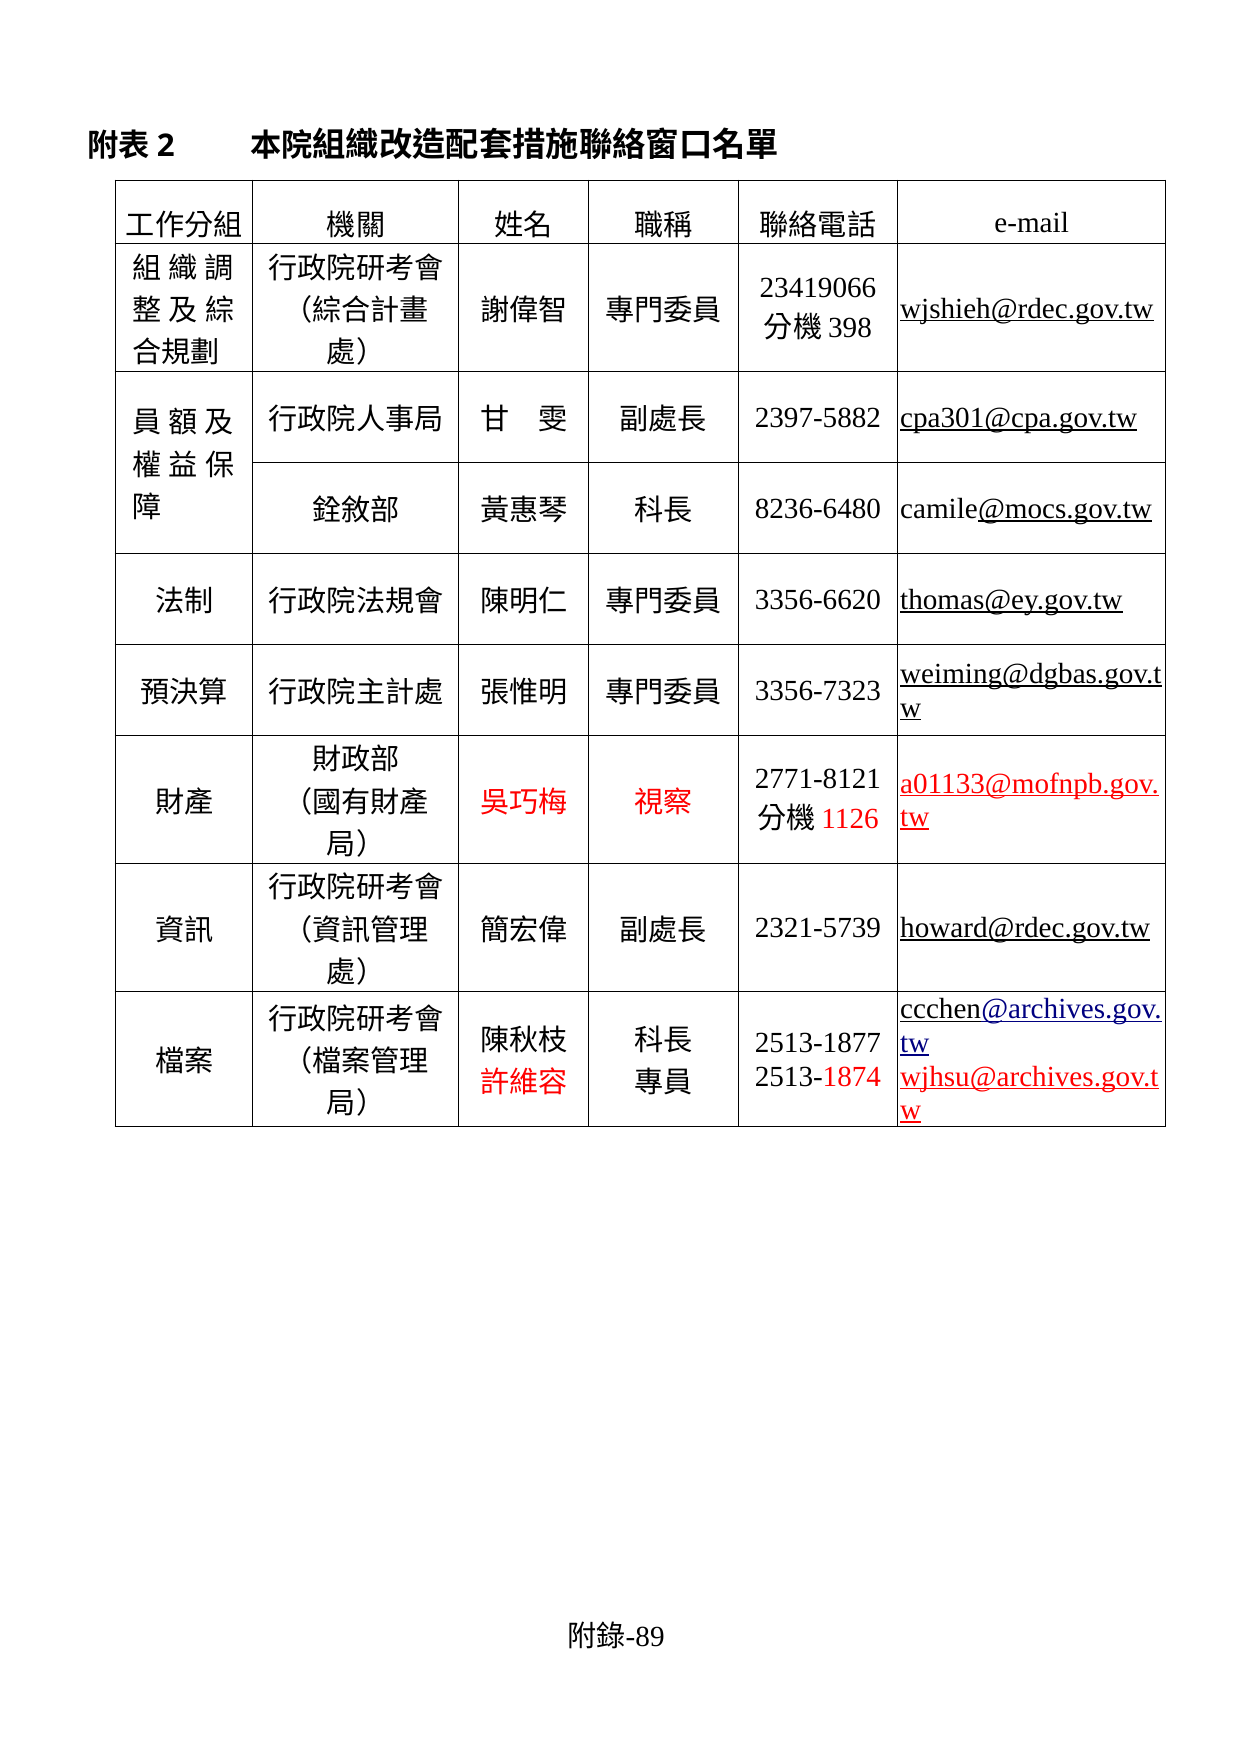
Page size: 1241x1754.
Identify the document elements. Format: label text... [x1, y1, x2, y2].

table_cell 專門委員 [589, 645, 738, 735]
table_cell 陳明仁 [459, 554, 588, 644]
table_cell 科長 [589, 463, 738, 553]
table_cell 財產 [116, 736, 252, 863]
table_cell 行政院法規會 [253, 554, 458, 644]
table_cell wjshieh@rdec.gov.tw [898, 244, 1165, 371]
table_cell 法制 [116, 554, 252, 644]
table_cell 2513-1877 2513-1874 [739, 992, 897, 1126]
table_cell howard@rdec.gov.tw [898, 864, 1165, 991]
table_cell 甘 雯 [459, 372, 588, 462]
table_cell 行政院主計處 [253, 645, 458, 735]
table_cell 23419066 分機398 [739, 244, 897, 371]
table_cell 3356-6620 [739, 554, 897, 644]
table_cell 行政院研考會 （檔案管理局） [253, 992, 458, 1126]
table_header 聯絡電話 [739, 181, 897, 243]
table_cell 簡宏偉 [459, 864, 588, 991]
table_header 機關 [253, 181, 458, 243]
table_cell 資訊 [116, 864, 252, 991]
table_cell 視察 [589, 736, 738, 863]
table_cell 員額及權益保障 [116, 372, 252, 553]
table_cell 副處長 [589, 372, 738, 462]
table_cell 2397-5882 [739, 372, 897, 462]
table_cell 3356-7323 [739, 645, 897, 735]
table_cell 2771-8121 分機1126 [739, 736, 897, 863]
table_cell camile@mocs.gov.tw [898, 463, 1165, 553]
table_cell 陳秋枝 許維容 [459, 992, 588, 1126]
table_cell 行政院研考會 （資訊管理處） [253, 864, 458, 991]
table_cell 行政院人事局 [253, 372, 458, 462]
table_cell 2321-5739 [739, 864, 897, 991]
table_cell 銓敘部 [253, 463, 458, 553]
table_cell 專門委員 [589, 554, 738, 644]
table_cell 8236-6480 [739, 463, 897, 553]
table_header 姓名 [459, 181, 588, 243]
table_cell 黃惠琴 [459, 463, 588, 553]
table_cell 預決算 [116, 645, 252, 735]
table_cell 張惟明 [459, 645, 588, 735]
table_cell weiming@dgbas.gov.tw [898, 645, 1165, 735]
table_cell 科長 專員 [589, 992, 738, 1126]
table_cell 專門委員 [589, 244, 738, 371]
table_header 職稱 [589, 181, 738, 243]
table_cell 吳巧梅 [459, 736, 588, 863]
table_header 工作分組 [116, 181, 252, 243]
table_cell cpa301@cpa.gov.tw [898, 372, 1165, 462]
table_cell thomas@ey.gov.tw [898, 554, 1165, 644]
table_cell 檔案 [116, 992, 252, 1126]
table_cell ccchen@archives.gov.tw wjhsu@archives.gov.tw [898, 992, 1165, 1126]
table_header e-mail [898, 181, 1165, 243]
table_cell 行政院研考會 （綜合計畫處） [253, 244, 458, 371]
table_cell 組織調整及綜合規劃 [116, 244, 252, 371]
table_cell 副處長 [589, 864, 738, 991]
table_cell a01133@mofnpb.gov.tw [898, 736, 1165, 863]
table_cell 謝偉智 [459, 244, 588, 371]
text 附表2 本院組織改造配套措施聯絡窗口名單 [87, 113, 1053, 167]
table_cell 財政部 （國有財產局） [253, 736, 458, 863]
